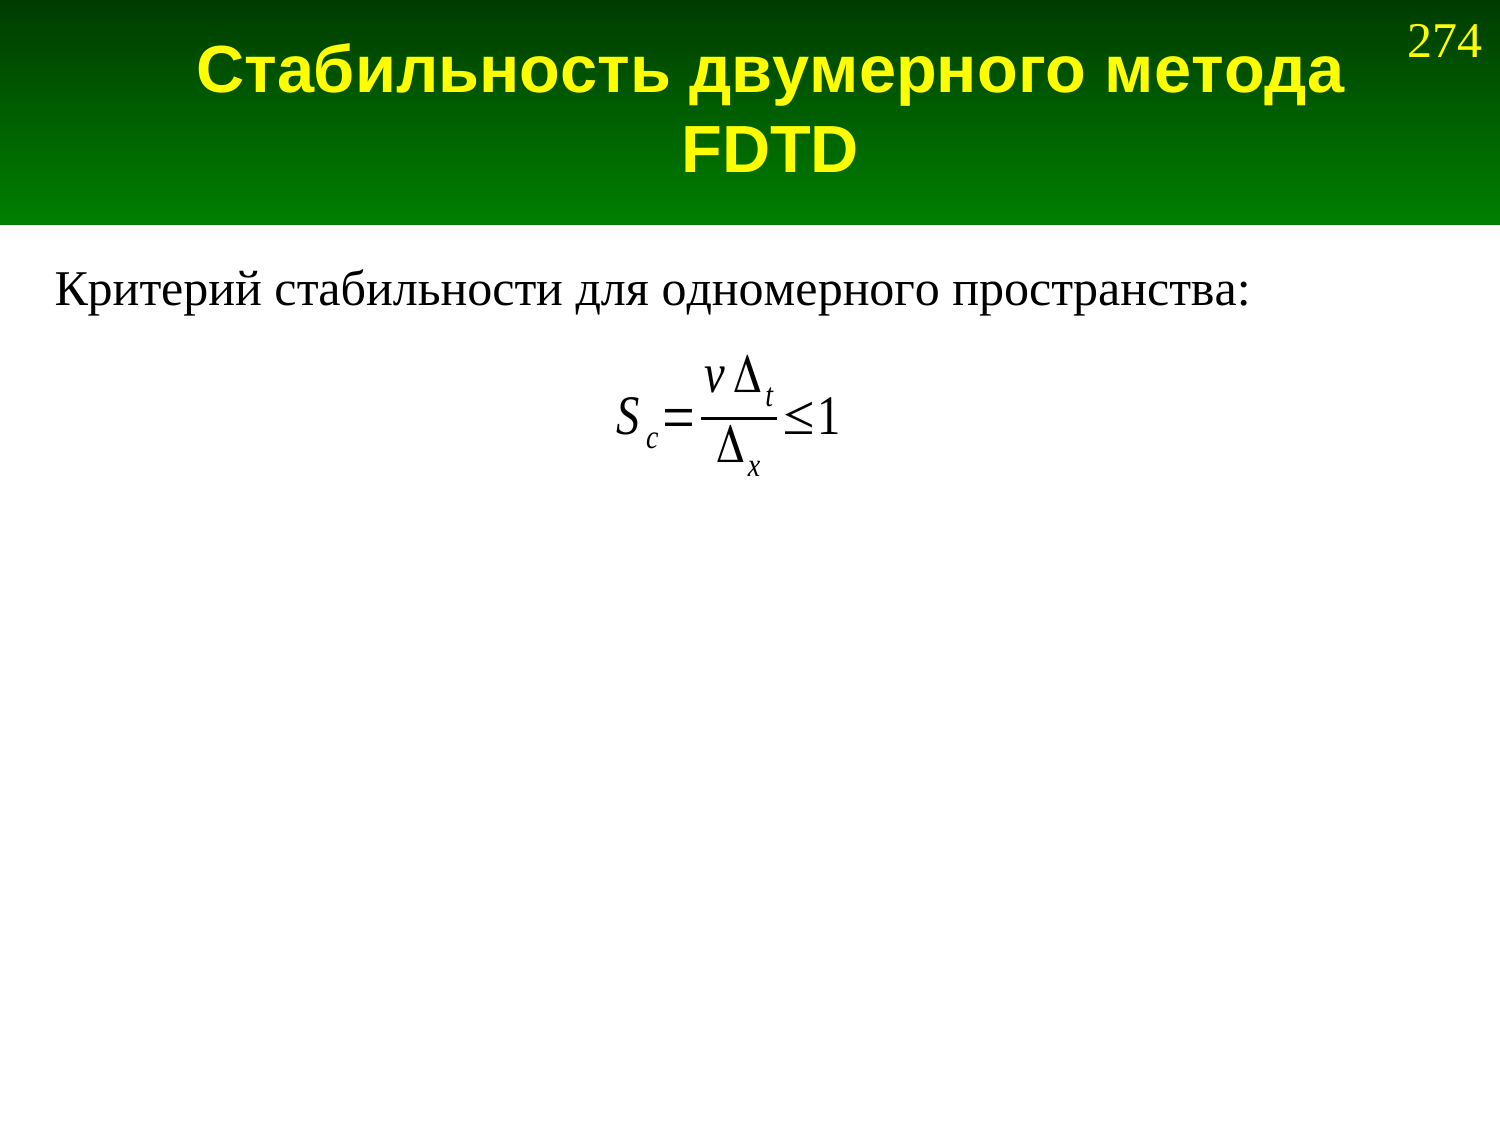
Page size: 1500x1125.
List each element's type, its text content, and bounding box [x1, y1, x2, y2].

title Стабильность двумерного метода FDTD [100, 7, 1441, 204]
chart [602, 343, 853, 485]
text_box Критерий стабильности для одномерного пространства: [39, 248, 1267, 323]
